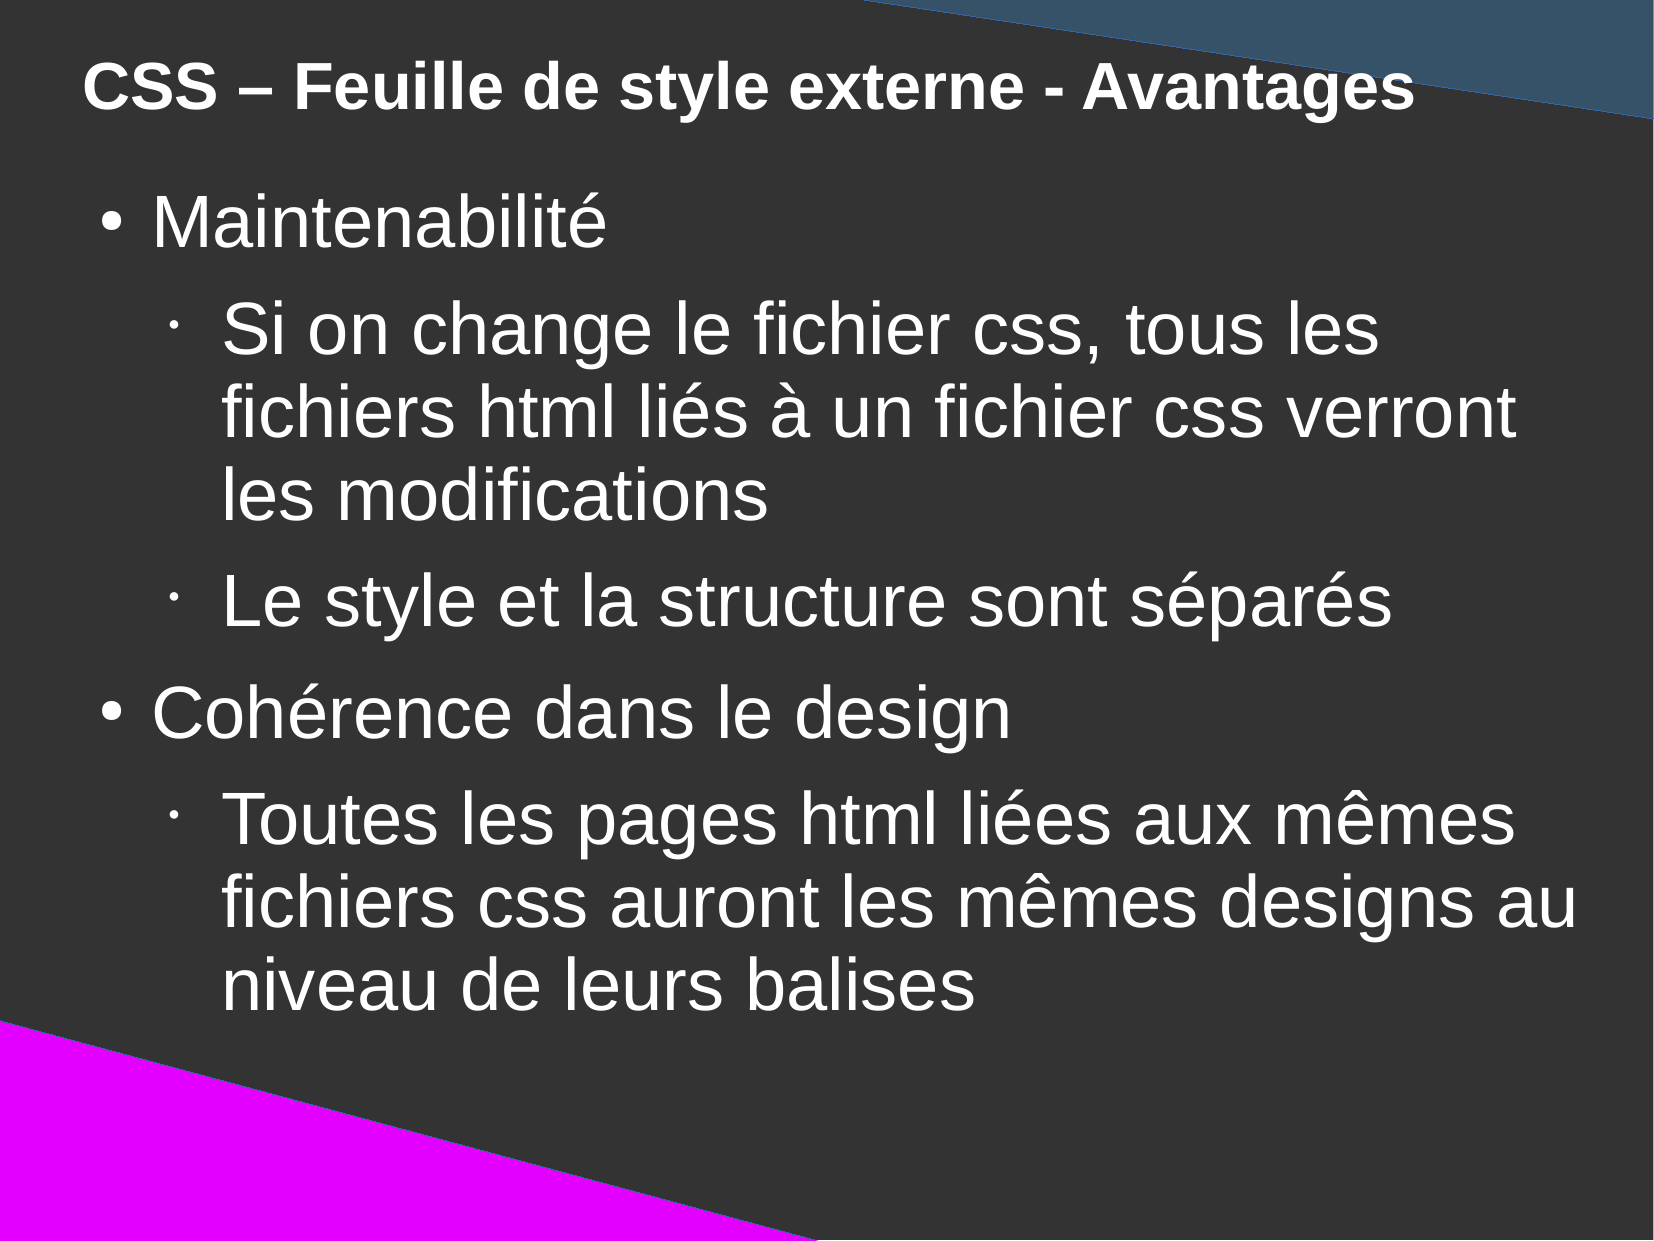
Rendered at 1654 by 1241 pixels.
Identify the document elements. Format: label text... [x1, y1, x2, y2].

list Maintenabilité Si on change le fichier css, tous les fichiers html liés à un fichier css verront les modifications Le style et la structure sont séparés Cohérence dans le design Toutes les pages html liées aux mêmes fichiers css auront les mêmes designs au niveau de leurs balises [80, 180, 1605, 1035]
text_box [864, 0, 1654, 119]
title CSS – Feuille de style externe - Avantages [82, 49, 1571, 162]
text_box [0, 1020, 819, 1241]
